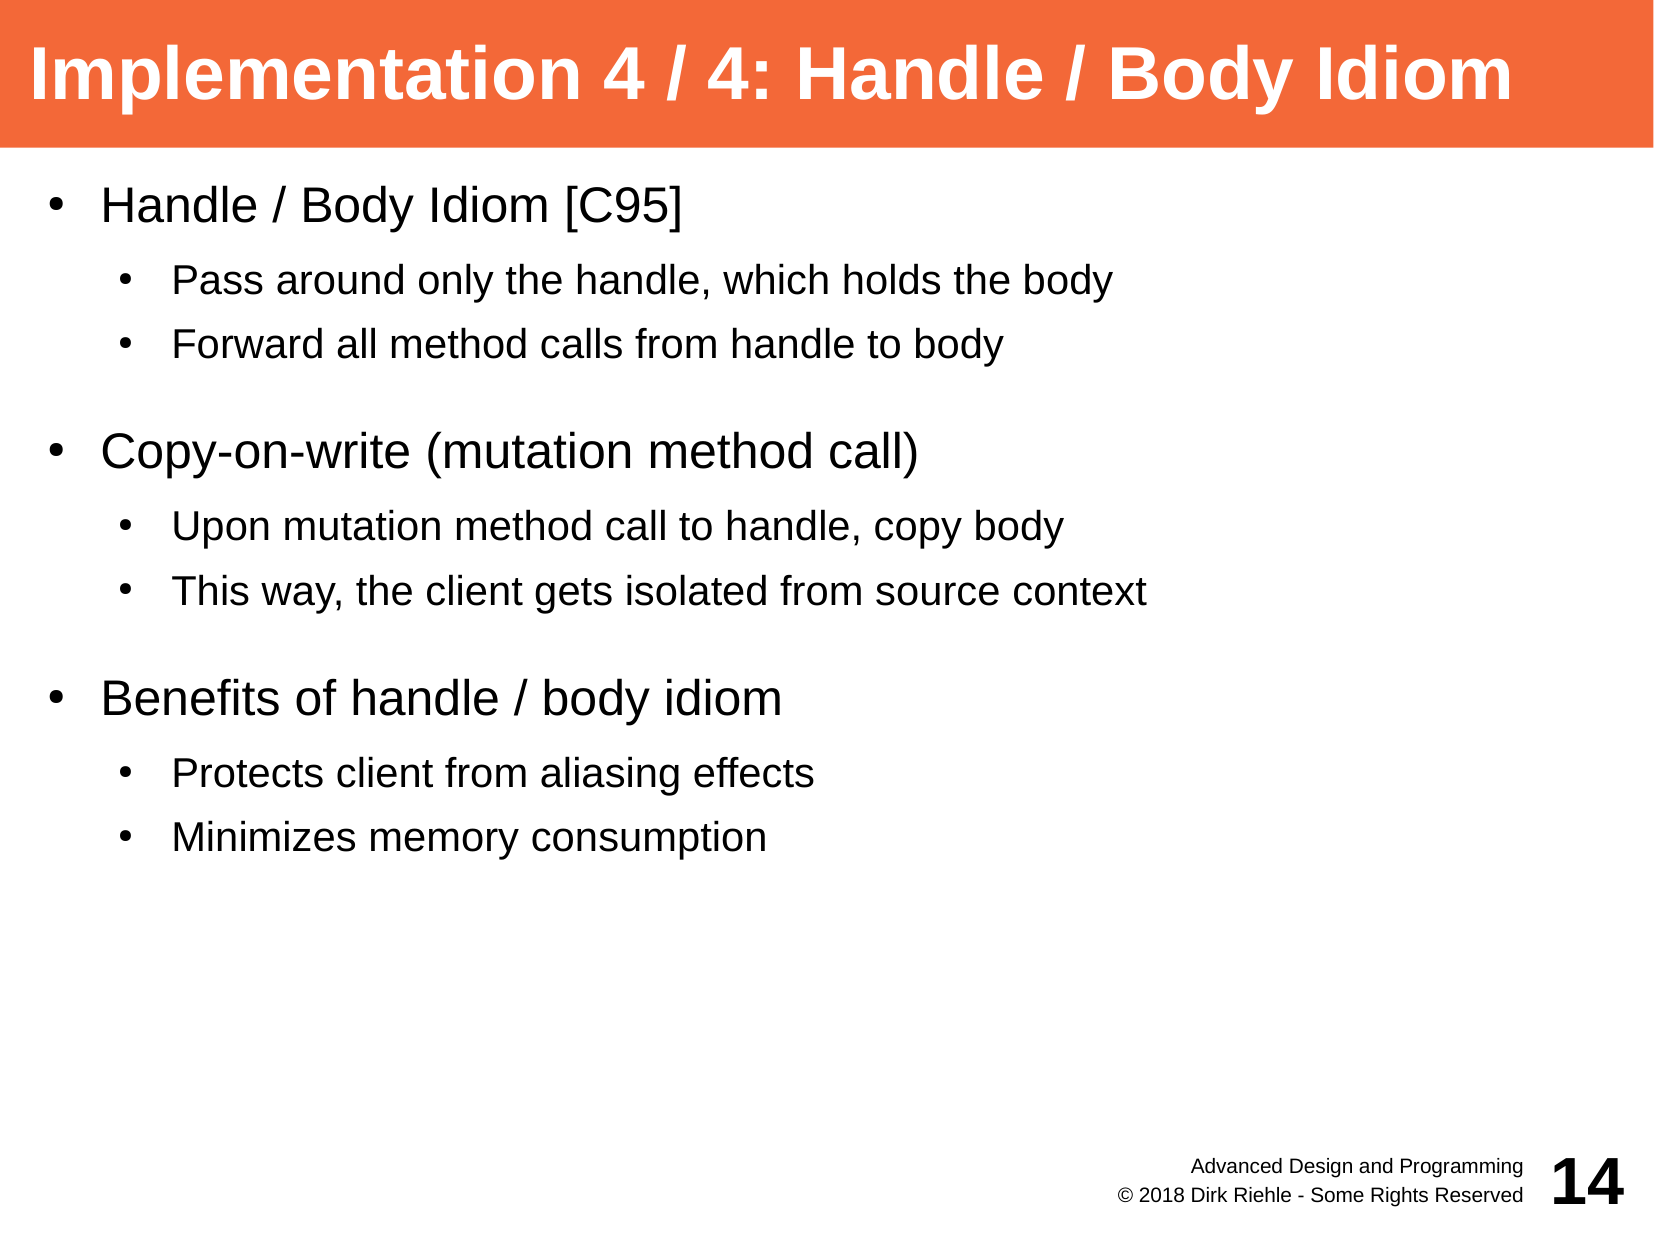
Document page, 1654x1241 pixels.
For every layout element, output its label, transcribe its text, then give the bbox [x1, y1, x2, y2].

title Implementation 4 / 4: Handle / Body Idiom [0, 0, 1654, 148]
list Handle / Body Idiom [C95] Pass around only the handle, which holds the body Forward all method calls from handle to body Copy-on-write (mutation method call) Upon mutation method call to handle, copy body This way, the client gets isolated from source context Benefits of handle / body idiom Protects client from aliasing effects Minimizes memory consumption [29, 177, 1625, 1063]
